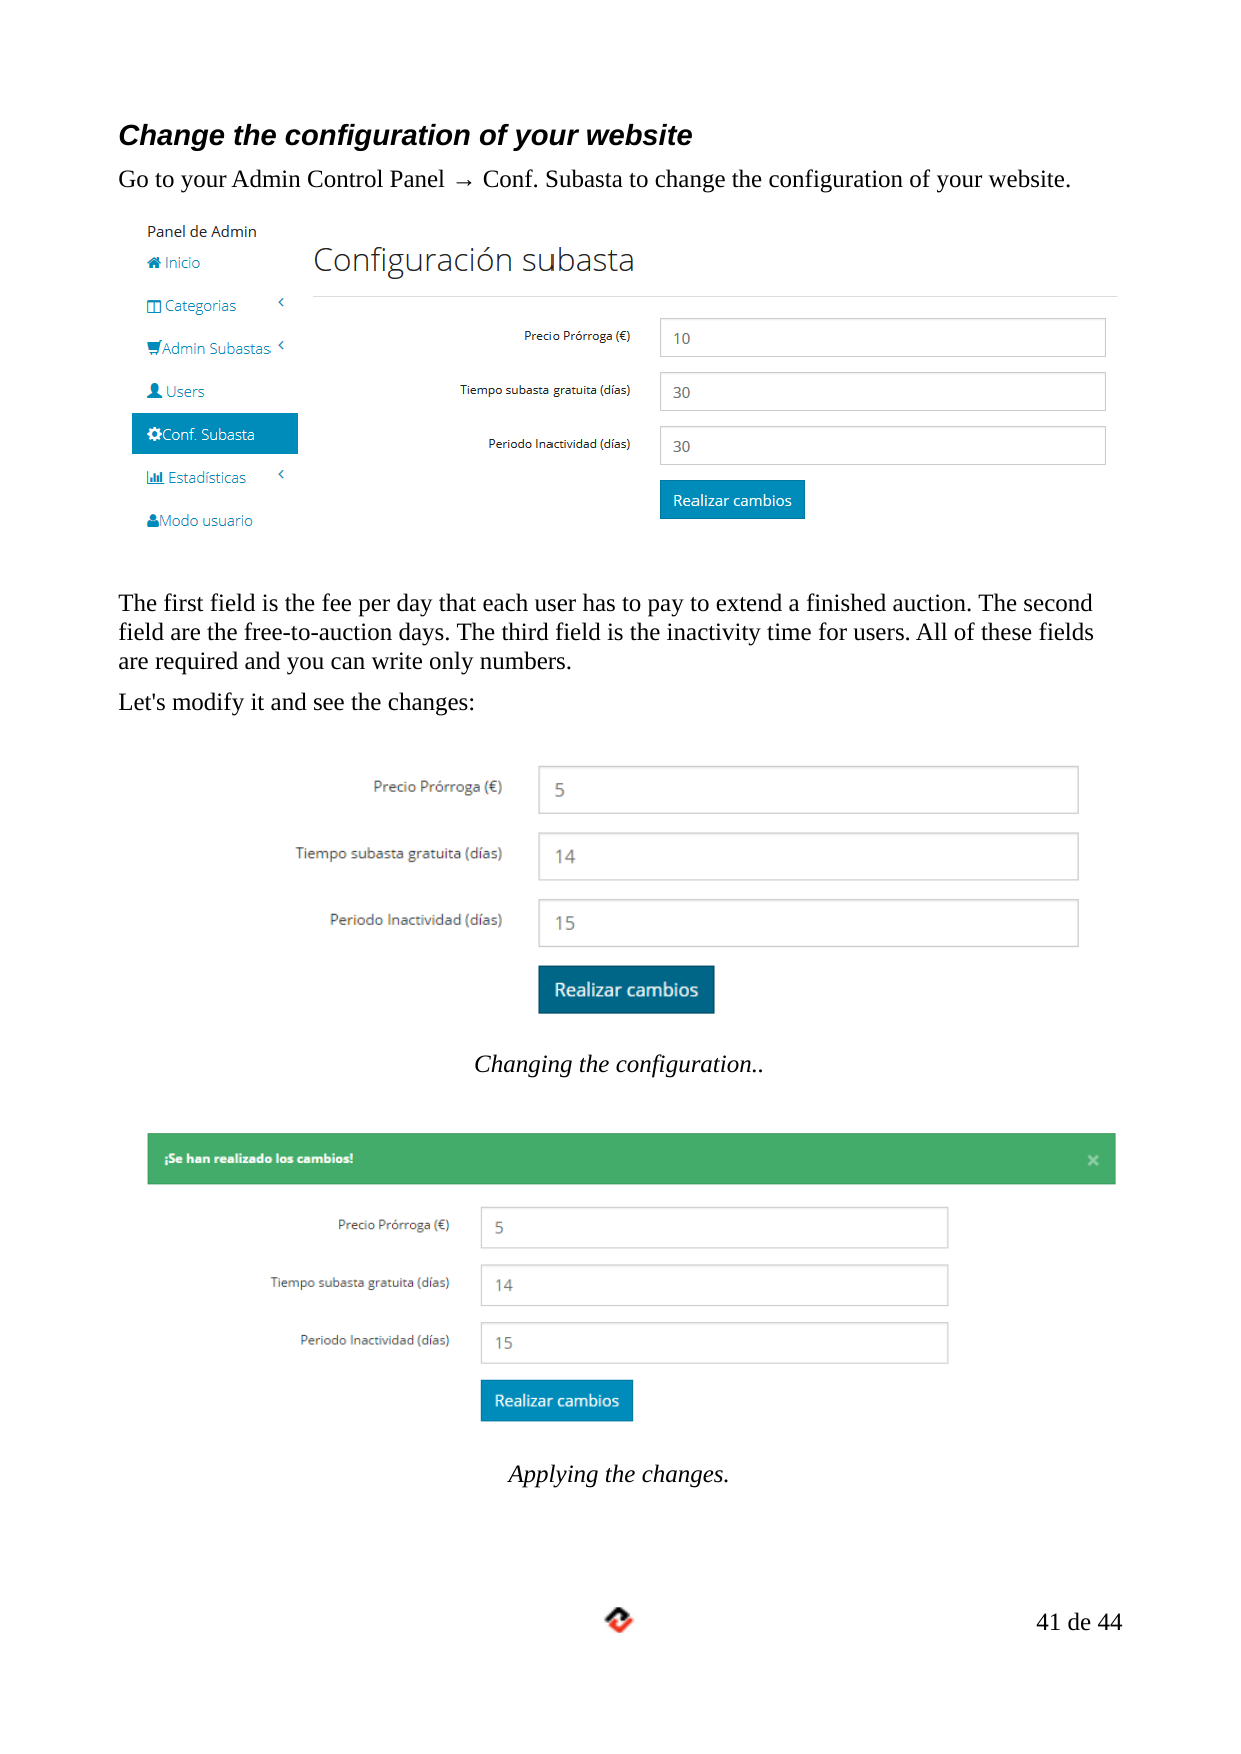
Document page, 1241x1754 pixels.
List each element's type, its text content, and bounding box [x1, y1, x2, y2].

text Changing the configuration.. [118, 1050, 1122, 1078]
text [118, 728, 1122, 745]
text The first field is the fee per day that each user has to pay to extend a finished auction. The second field are the free-to-auction days. The third field is the inactivity time for users. All of these fields are required and you can write only numbers. [118, 588, 1122, 674]
text Let's modify it and see the changes: [118, 687, 1122, 716]
text [118, 1091, 1122, 1115]
text Go to your Admin Control Panel → Conf. Subasta to change the configuration of your website. [118, 164, 1122, 193]
text Applying the changes. [118, 1460, 1122, 1488]
subtitle Change the configuration of your website [118, 118, 1122, 152]
